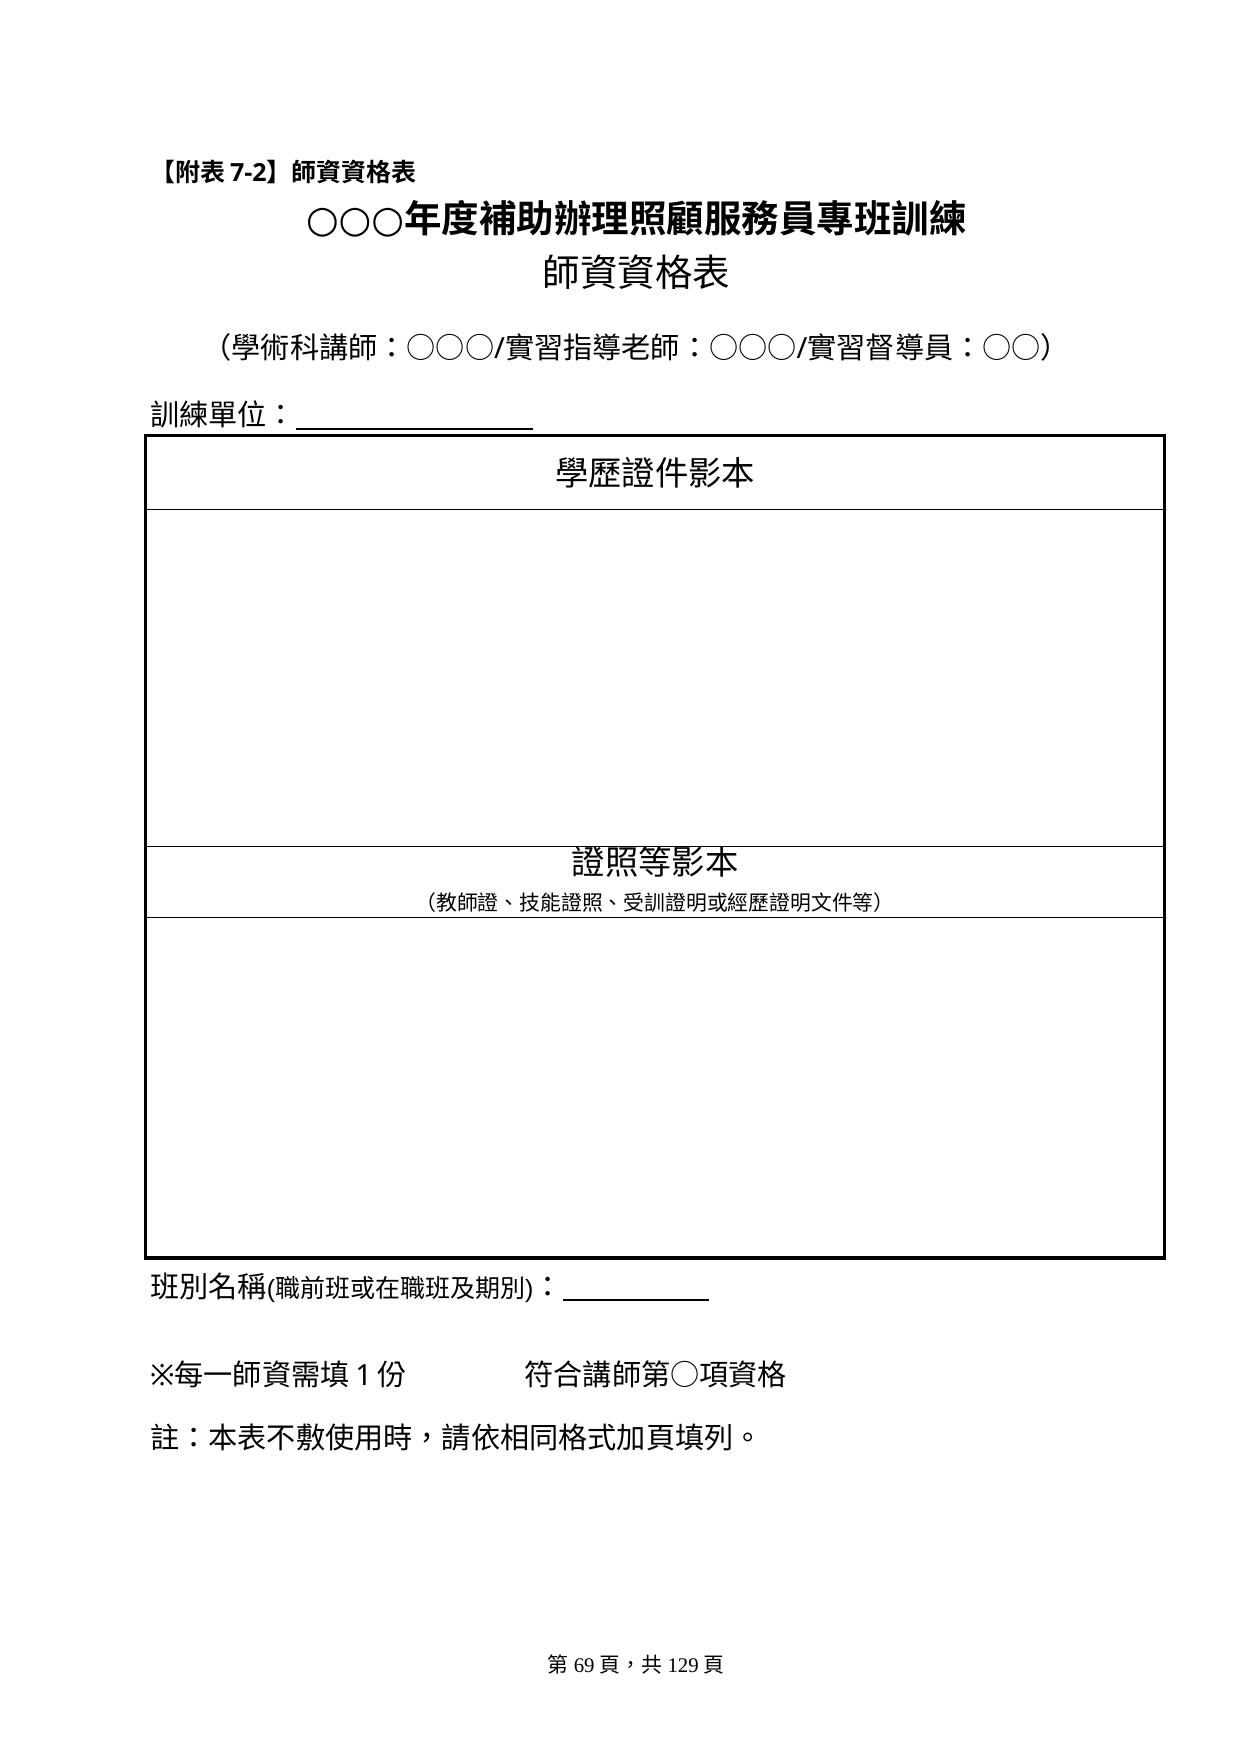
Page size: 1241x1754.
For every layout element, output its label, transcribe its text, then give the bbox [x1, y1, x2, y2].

table_cell [147, 510, 1163, 846]
text （學術科講師：○○○/實習指導老師：○○○/實習督導員：○○） [150, 324, 1122, 367]
text ○○○年度補助辦理照顧服務員專班訓練 [150, 188, 1122, 243]
text 訓練單位： [150, 388, 1122, 434]
text 班別名稱(職前班或在職班及期別)： [150, 1260, 1122, 1305]
table_header 學歷證件影本 [147, 437, 1163, 509]
table_cell [147, 918, 1163, 1256]
text 註：本表不敷使用時，請依相同格式加頁填列。 [150, 1415, 1122, 1457]
text ※每一師資需填1份 符合講師第○項資格 [150, 1351, 1122, 1394]
table_cell 證照等影本 （教師證、技能證照、受訓證明或經歷證明文件等） [147, 847, 1163, 917]
text 師資資格表 [150, 243, 1122, 297]
subtitle 【附表7-2】師資資格表 [150, 152, 1122, 188]
